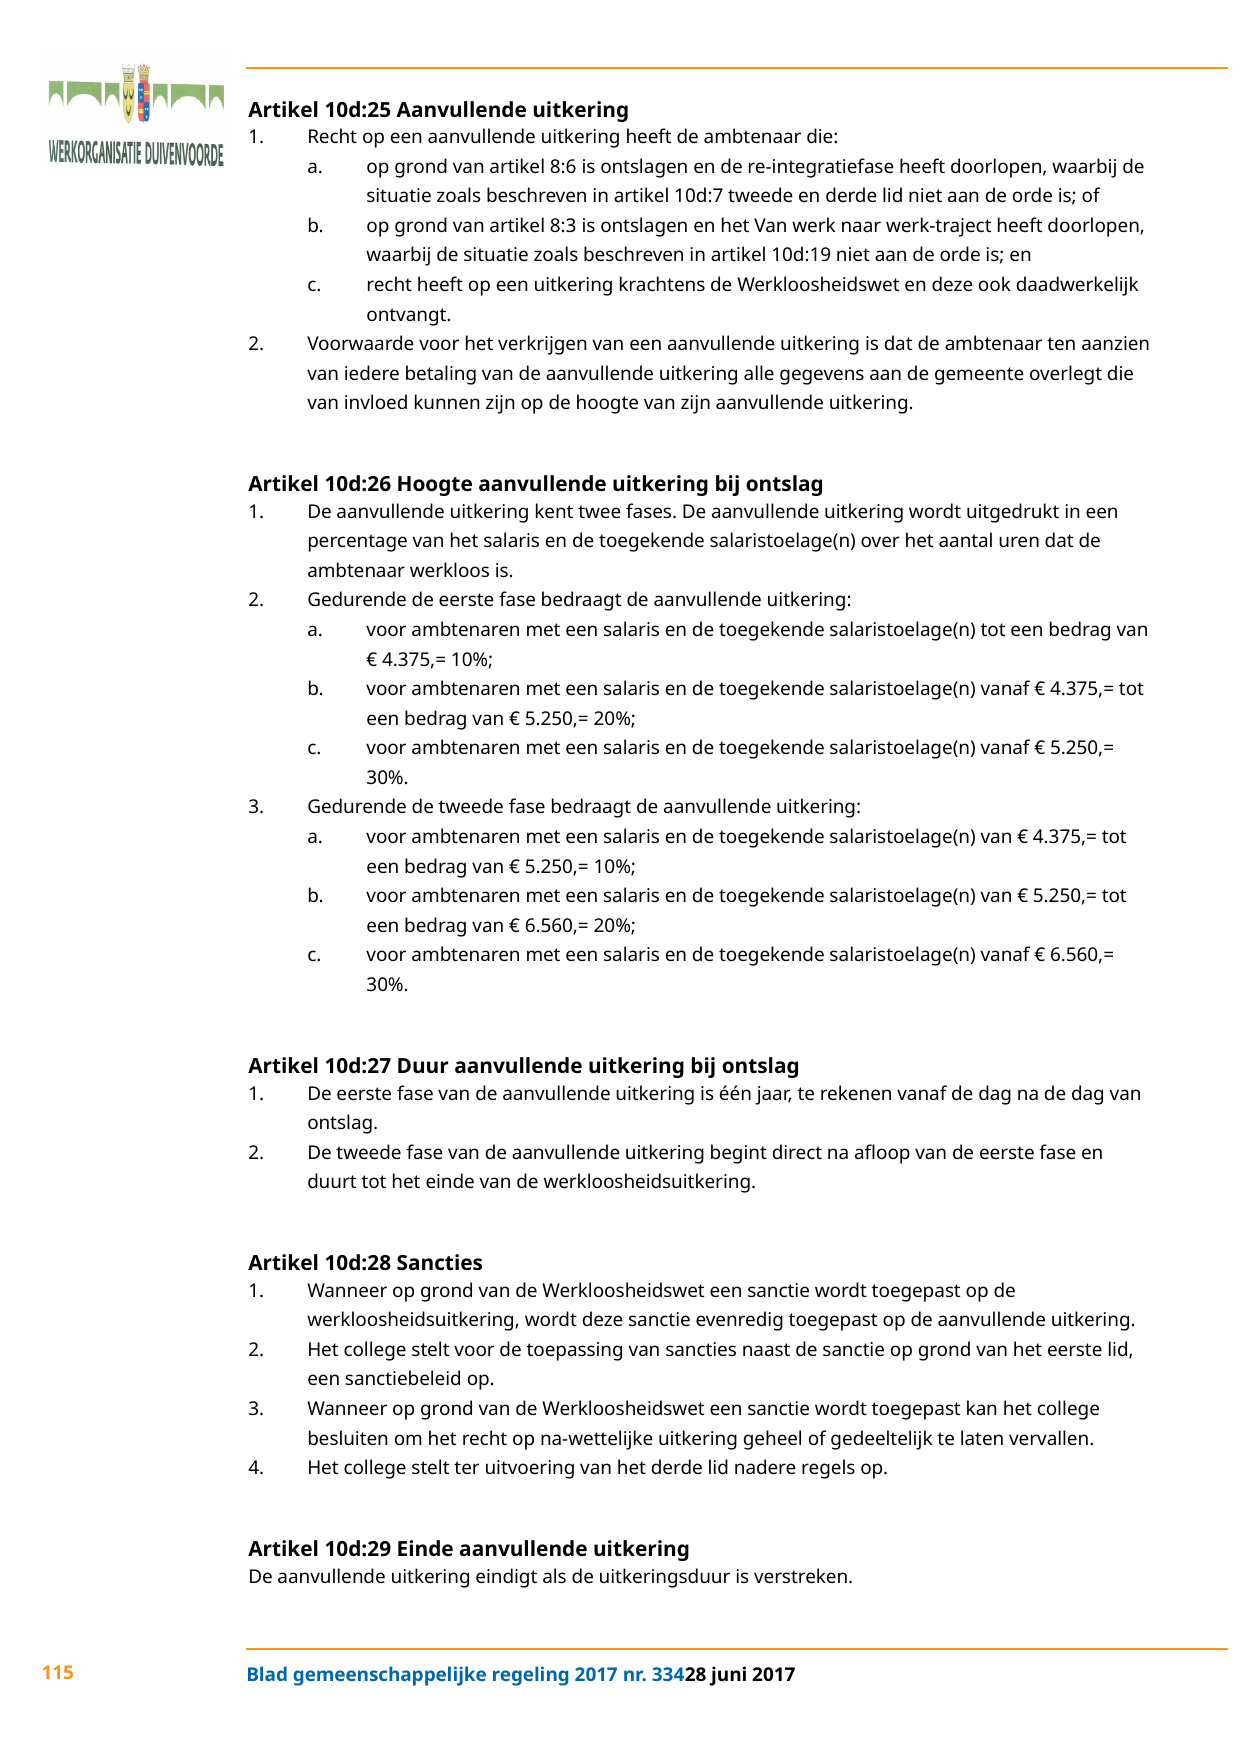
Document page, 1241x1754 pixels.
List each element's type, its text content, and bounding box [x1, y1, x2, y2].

text Artikel 10d:25 Aanvullende uitkering [248, 95, 1152, 123]
list Wanneer op grond van de Werkloosheidswet een sanctie wordt toegepast op de werkloosheidsuitkering, wordt deze sanctie evenredig toegepast op de aanvullende uitkering. [248, 1277, 1152, 1332]
list op grond van artikel 8:3 is ontslagen en het Van werk naar werk-traject heeft doorlopen, waarbij de situatie zoals beschreven in artikel 10d:19 niet aan de orde is; en [307, 212, 1152, 267]
list De tweede fase van de aanvullende uitkering begint direct na afloop van de eerste fase en duurt tot het einde van de werkloosheidsuitkering. [248, 1139, 1152, 1194]
list Voorwaarde voor het verkrijgen van een aanvullende uitkering is dat de ambtenaar ten aanzien van iedere betaling van de aanvullende uitkering alle gegevens aan de gemeente overlegt die van invloed kunnen zijn op de hoogte van zijn aanvullende uitkering. [248, 330, 1152, 415]
list Gedurende de eerste fase bedraagt de aanvullende uitkering: [248, 587, 1152, 612]
list op grond van artikel 8:6 is ontslagen en de re-integratiefase heeft doorlopen, waarbij de situatie zoals beschreven in artikel 10d:7 tweede en derde lid niet aan de orde is; of [307, 153, 1152, 208]
text Artikel 10d:27 Duur aanvullende uitkering bij ontslag [248, 1051, 1152, 1080]
list voor ambtenaren met een salaris en de toegekende salaristoelage(n) vanaf € 4.375,= tot een bedrag van € 5.250,= 20%; [307, 675, 1152, 731]
list voor ambtenaren met een salaris en de toegekende salaristoelage(n) van € 4.375,= tot een bedrag van € 5.250,= 10%; [307, 823, 1152, 879]
list voor ambtenaren met een salaris en de toegekende salaristoelage(n) vanaf € 5.250,= 30%. [307, 734, 1152, 790]
list voor ambtenaren met een salaris en de toegekende salaristoelage(n) vanaf € 6.560,= 30%. [307, 942, 1152, 997]
text Artikel 10d:28 Sancties [248, 1248, 1152, 1277]
picture [41, 47, 231, 172]
list De eerste fase van de aanvullende uitkering is één jaar, te rekenen vanaf de dag na de dag van ontslag. [248, 1080, 1152, 1135]
list voor ambtenaren met een salaris en de toegekende salaristoelage(n) tot een bedrag van € 4.375,= 10%; [307, 616, 1152, 672]
list Het college stelt voor de toepassing van sancties naast de sanctie op grond van het eerste lid, een sanctiebeleid op. [248, 1336, 1152, 1391]
text Artikel 10d:26 Hoogte aanvullende uitkering bij ontslag [248, 469, 1152, 498]
list Het college stelt ter uitvoering van het derde lid nadere regels op. [248, 1454, 1152, 1480]
text De aanvullende uitkering eindigt als de uitkeringsduur is verstreken. [248, 1563, 1152, 1588]
list recht heeft op een uitkering krachtens de Werkloosheidswet en deze ook daadwerkelijk ontvangt. [307, 271, 1152, 326]
list Recht op een aanvullende uitkering heeft de ambtenaar die: [248, 123, 1152, 149]
list De aanvullende uitkering kent twee fases. De aanvullende uitkering wordt uitgedrukt in een percentage van het salaris en de toegekende salaristoelage(n) over het aantal uren dat de ambtenaar werkloos is. [248, 498, 1152, 583]
list Wanneer op grond van de Werkloosheidswet een sanctie wordt toegepast kan het college besluiten om het recht op na-wettelijke uitkering geheel of gedeeltelijk te laten vervallen. [248, 1395, 1152, 1451]
list voor ambtenaren met een salaris en de toegekende salaristoelage(n) van € 5.250,= tot een bedrag van € 6.560,= 20%; [307, 882, 1152, 938]
list Gedurende de tweede fase bedraagt de aanvullende uitkering: [248, 794, 1152, 819]
text Artikel 10d:29 Einde aanvullende uitkering [248, 1534, 1152, 1563]
